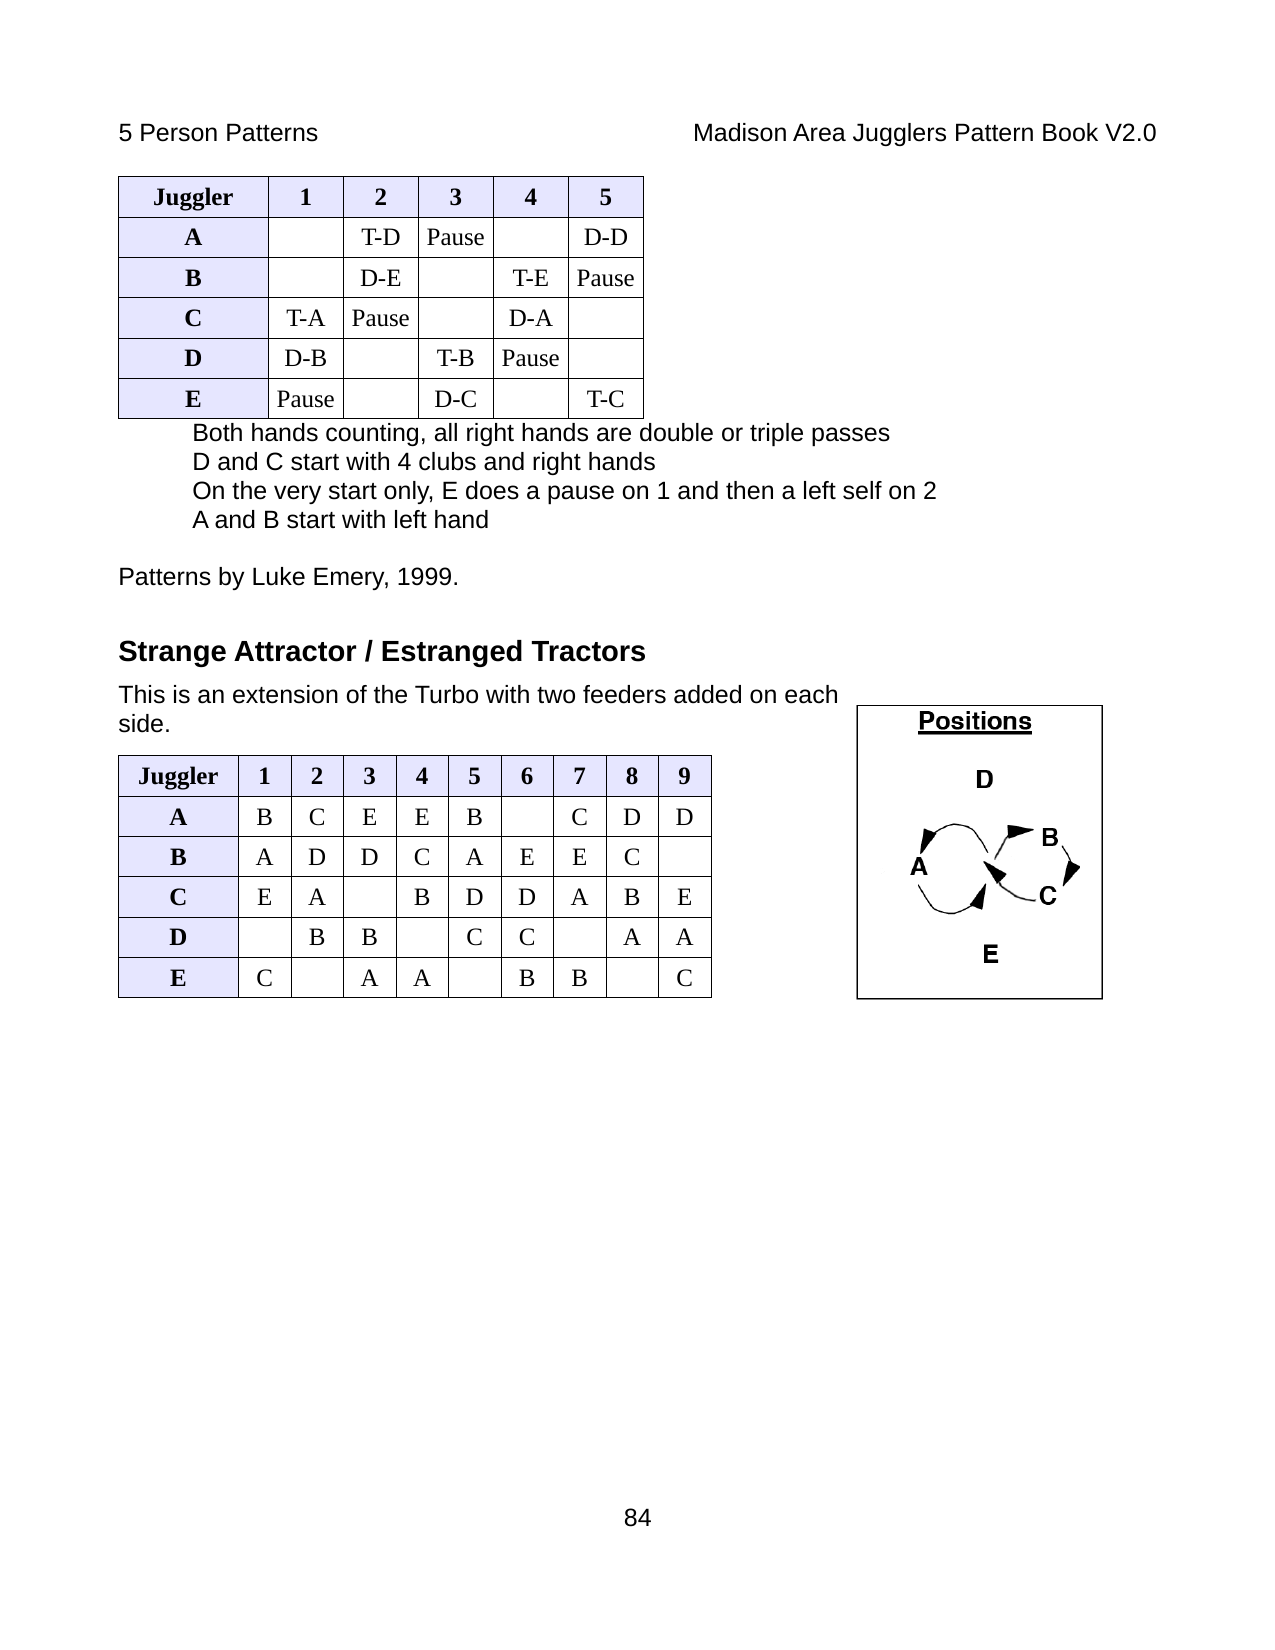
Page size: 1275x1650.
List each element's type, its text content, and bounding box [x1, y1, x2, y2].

table_cell [569, 339, 643, 378]
table_cell C [449, 918, 501, 957]
table_cell A [554, 877, 606, 917]
text Patterns by Luke Emery, 1999. [118, 562, 1157, 591]
table_cell T-E [494, 258, 568, 297]
table_cell C [397, 837, 448, 876]
table_cell B [502, 958, 553, 997]
table_header Juggler [119, 756, 238, 796]
table_cell B [119, 837, 238, 876]
table_cell E [344, 797, 396, 836]
table_cell A [607, 918, 658, 957]
table_cell D-E [344, 258, 418, 297]
table_header 2 [292, 756, 343, 796]
text Both hands counting, all right hands are double or triple passes [118, 418, 1157, 447]
table_cell D [292, 837, 343, 876]
table_cell E [119, 379, 268, 418]
table_header 3 [419, 177, 493, 217]
table_header 1 [269, 177, 343, 217]
table_cell A [239, 837, 291, 876]
table_cell E [554, 837, 606, 876]
table_cell B [607, 877, 658, 917]
table_cell C [554, 797, 606, 836]
table_header 4 [397, 756, 448, 796]
text A and B start with left hand [118, 504, 1157, 533]
table_cell E [397, 797, 448, 836]
table_cell [607, 958, 658, 997]
table_cell D [659, 797, 711, 836]
table_cell Pause [344, 298, 418, 338]
table_header 8 [607, 756, 658, 796]
table_cell Pause [419, 218, 493, 257]
table_cell B [292, 918, 343, 957]
table_cell [554, 918, 606, 957]
table_cell [344, 379, 418, 418]
table_cell D-D [569, 218, 643, 257]
table_cell A [292, 877, 343, 917]
table_cell [344, 877, 396, 917]
table_cell D-A [494, 298, 568, 338]
table_cell E [239, 877, 291, 917]
table_cell T-B [419, 339, 493, 378]
table_cell [449, 958, 501, 997]
table_header 2 [344, 177, 418, 217]
table_cell [292, 958, 343, 997]
table_cell D-B [269, 339, 343, 378]
table_header 7 [554, 756, 606, 796]
table_cell [239, 918, 291, 957]
table_cell [659, 837, 711, 876]
table_cell T-D [344, 218, 418, 257]
table_cell A [344, 958, 396, 997]
table_header 5 [449, 756, 501, 796]
table_header Juggler [119, 177, 268, 217]
table_cell D [449, 877, 501, 917]
table_cell B [119, 258, 268, 297]
table_cell Pause [269, 379, 343, 418]
table_cell D [119, 918, 238, 957]
text D and C start with 4 clubs and right hands [118, 447, 1157, 476]
table_cell C [292, 797, 343, 836]
table_cell Pause [494, 339, 568, 378]
text On the very start only, E does a pause on 1 and then a left self on 2 [118, 476, 1157, 504]
table_cell Pause [569, 258, 643, 297]
table_cell T-C [569, 379, 643, 418]
table_cell [502, 797, 553, 836]
table_cell D [344, 837, 396, 876]
table_cell A [119, 218, 268, 257]
table_cell [419, 258, 493, 297]
table_cell D [502, 877, 553, 917]
table_cell B [449, 797, 501, 836]
table_cell C [607, 837, 658, 876]
table_cell [269, 258, 343, 297]
table_cell T-A [269, 298, 343, 338]
table_cell E [119, 958, 238, 997]
table_cell B [239, 797, 291, 836]
table_header 9 [659, 756, 711, 796]
table_cell B [554, 958, 606, 997]
table_cell C [502, 918, 553, 957]
picture [854, 701, 1105, 1002]
table_cell E [659, 877, 711, 917]
table_cell [569, 298, 643, 338]
table_cell D-C [419, 379, 493, 418]
table_cell C [119, 877, 238, 917]
text This is an extension of the Turbo with two feeders added on each side. [118, 680, 1157, 737]
table_header 1 [239, 756, 291, 796]
table_cell [344, 339, 418, 378]
table_cell [494, 218, 568, 257]
table_cell C [239, 958, 291, 997]
table_cell D [119, 339, 268, 378]
table_cell B [397, 877, 448, 917]
subtitle Strange Attractor / Estranged Tractors [118, 634, 1157, 667]
table_cell A [659, 918, 711, 957]
table_cell [269, 218, 343, 257]
table_cell C [659, 958, 711, 997]
table_header 6 [502, 756, 553, 796]
table_cell E [502, 837, 553, 876]
table_cell C [119, 298, 268, 338]
table_header 3 [344, 756, 396, 796]
table_cell [419, 298, 493, 338]
table_cell [397, 918, 448, 957]
table_header 4 [494, 177, 568, 217]
table_cell A [397, 958, 448, 997]
table_cell B [344, 918, 396, 957]
table_cell D [607, 797, 658, 836]
table_cell [494, 379, 568, 418]
table_cell A [119, 797, 238, 836]
table_header 5 [569, 177, 643, 217]
table_cell A [449, 837, 501, 876]
